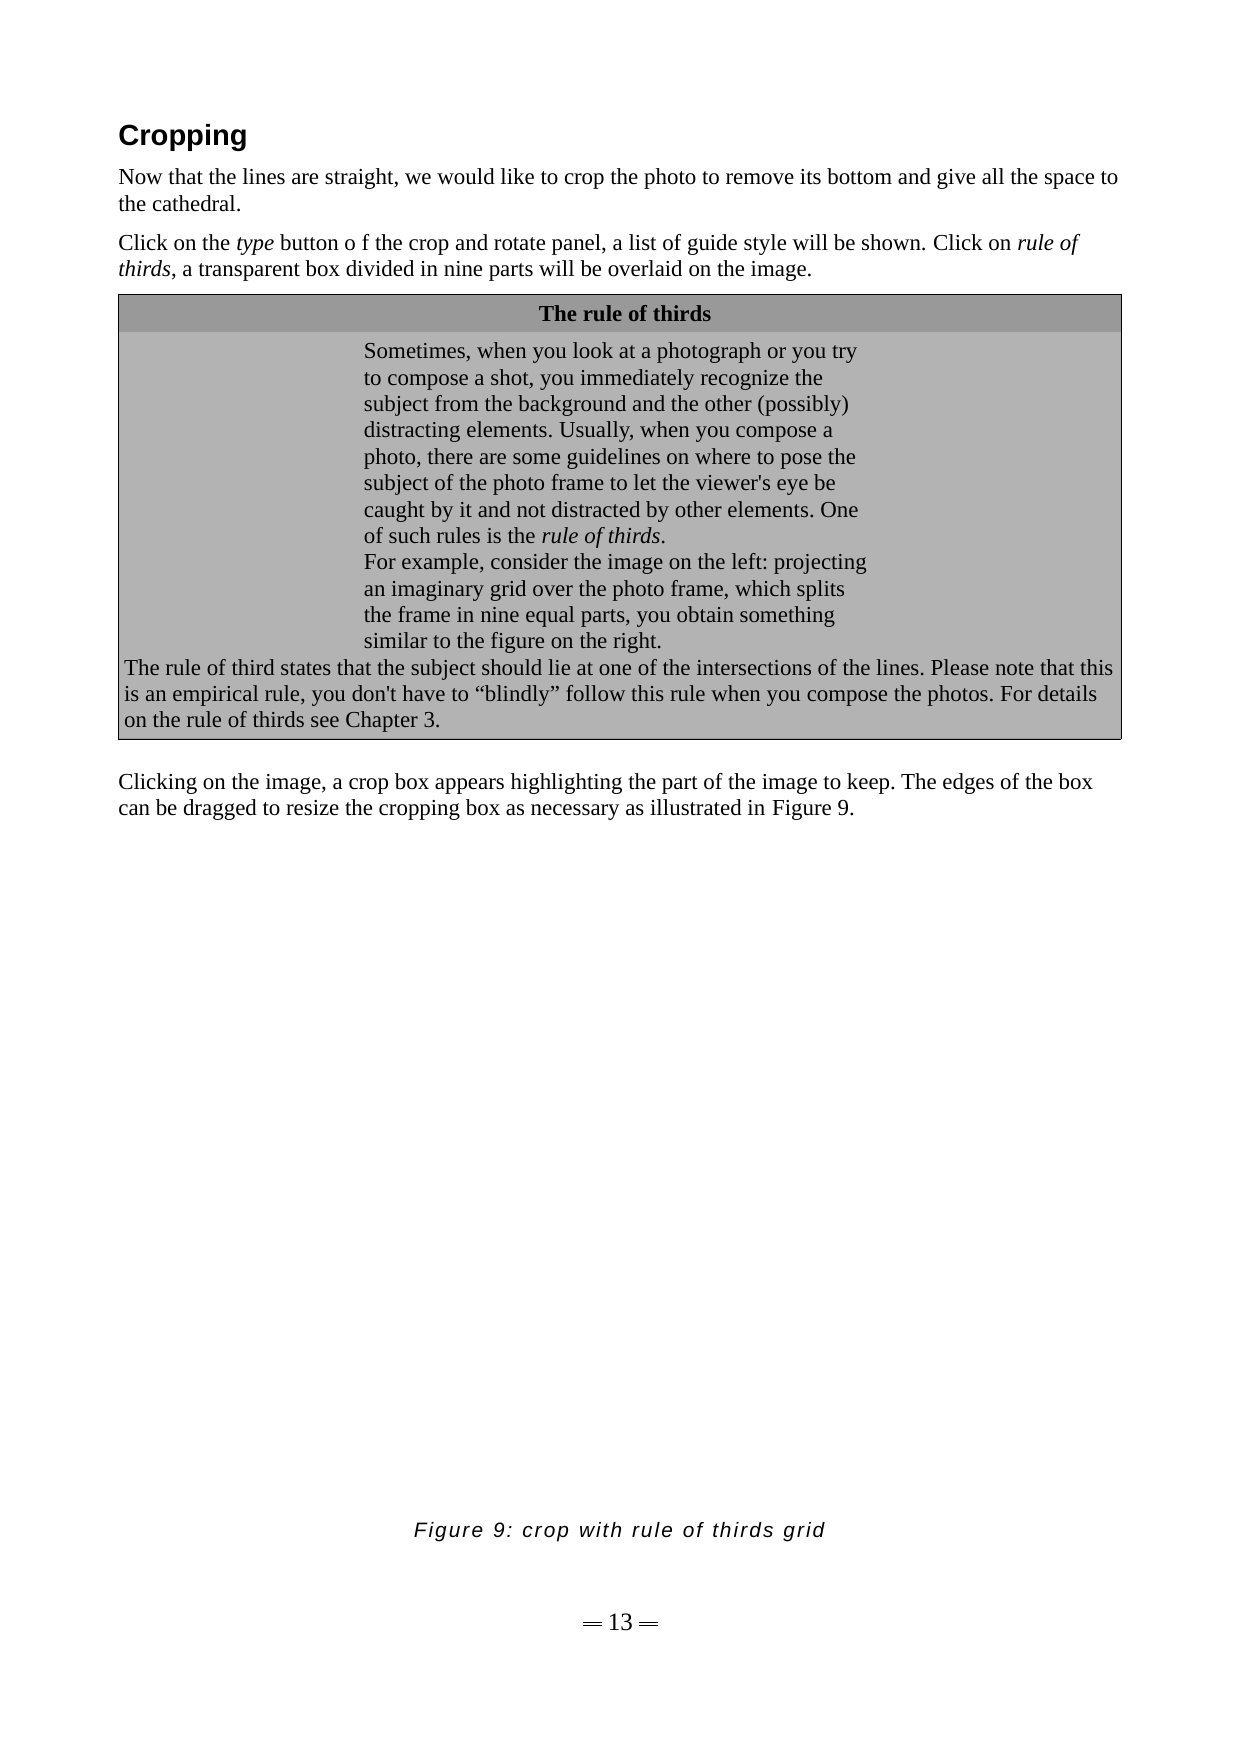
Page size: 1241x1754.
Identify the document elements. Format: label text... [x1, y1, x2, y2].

subtitle Cropping [118, 118, 1122, 152]
text Now that the lines are straight, we would like to crop the photo to remove its bottom and give all the space to the cathedral. [118, 163, 1122, 216]
table_cell Sometimes, when you look at a photograph or you try to compose a shot, you immediately recognize the subject from the background and the other (possibly) distracting elements. Usually, when you compose a photo, there are some guidelines on where to pose the subject of the photo frame to let the viewer's eye be caught by it and not distracted by other elements. One of such rules is the rule of thirds. For example, consider the image on the left: projecting an imaginary grid over the photo frame, which splits the frame in nine equal parts, you obtain something similar to the figure on the right. The rule of third states that the subject should lie at one of the intersections of the lines. Please note that this is an empirical rule, you don't have to “blindly” follow this rule when you compose the photos. For details on the rule of thirds see Chapter 3. [119, 332, 1121, 738]
text [358, 833, 882, 845]
text Figure 9: crop with rule of thirds grid [358, 845, 882, 1541]
text Click on the type button o f the crop and rotate panel, a list of guide style will be shown. Click on rule of thirds, a transparent box divided in nine parts will be overlaid on the image. [118, 229, 1122, 281]
table_header The rule of thirds [119, 295, 1121, 332]
text Clicking on the image, a crop box appears highlighting the part of the image to keep. The edges of the box can be dragged to resize the cropping box as necessary as illustrated in Figure 9. [118, 768, 1122, 821]
